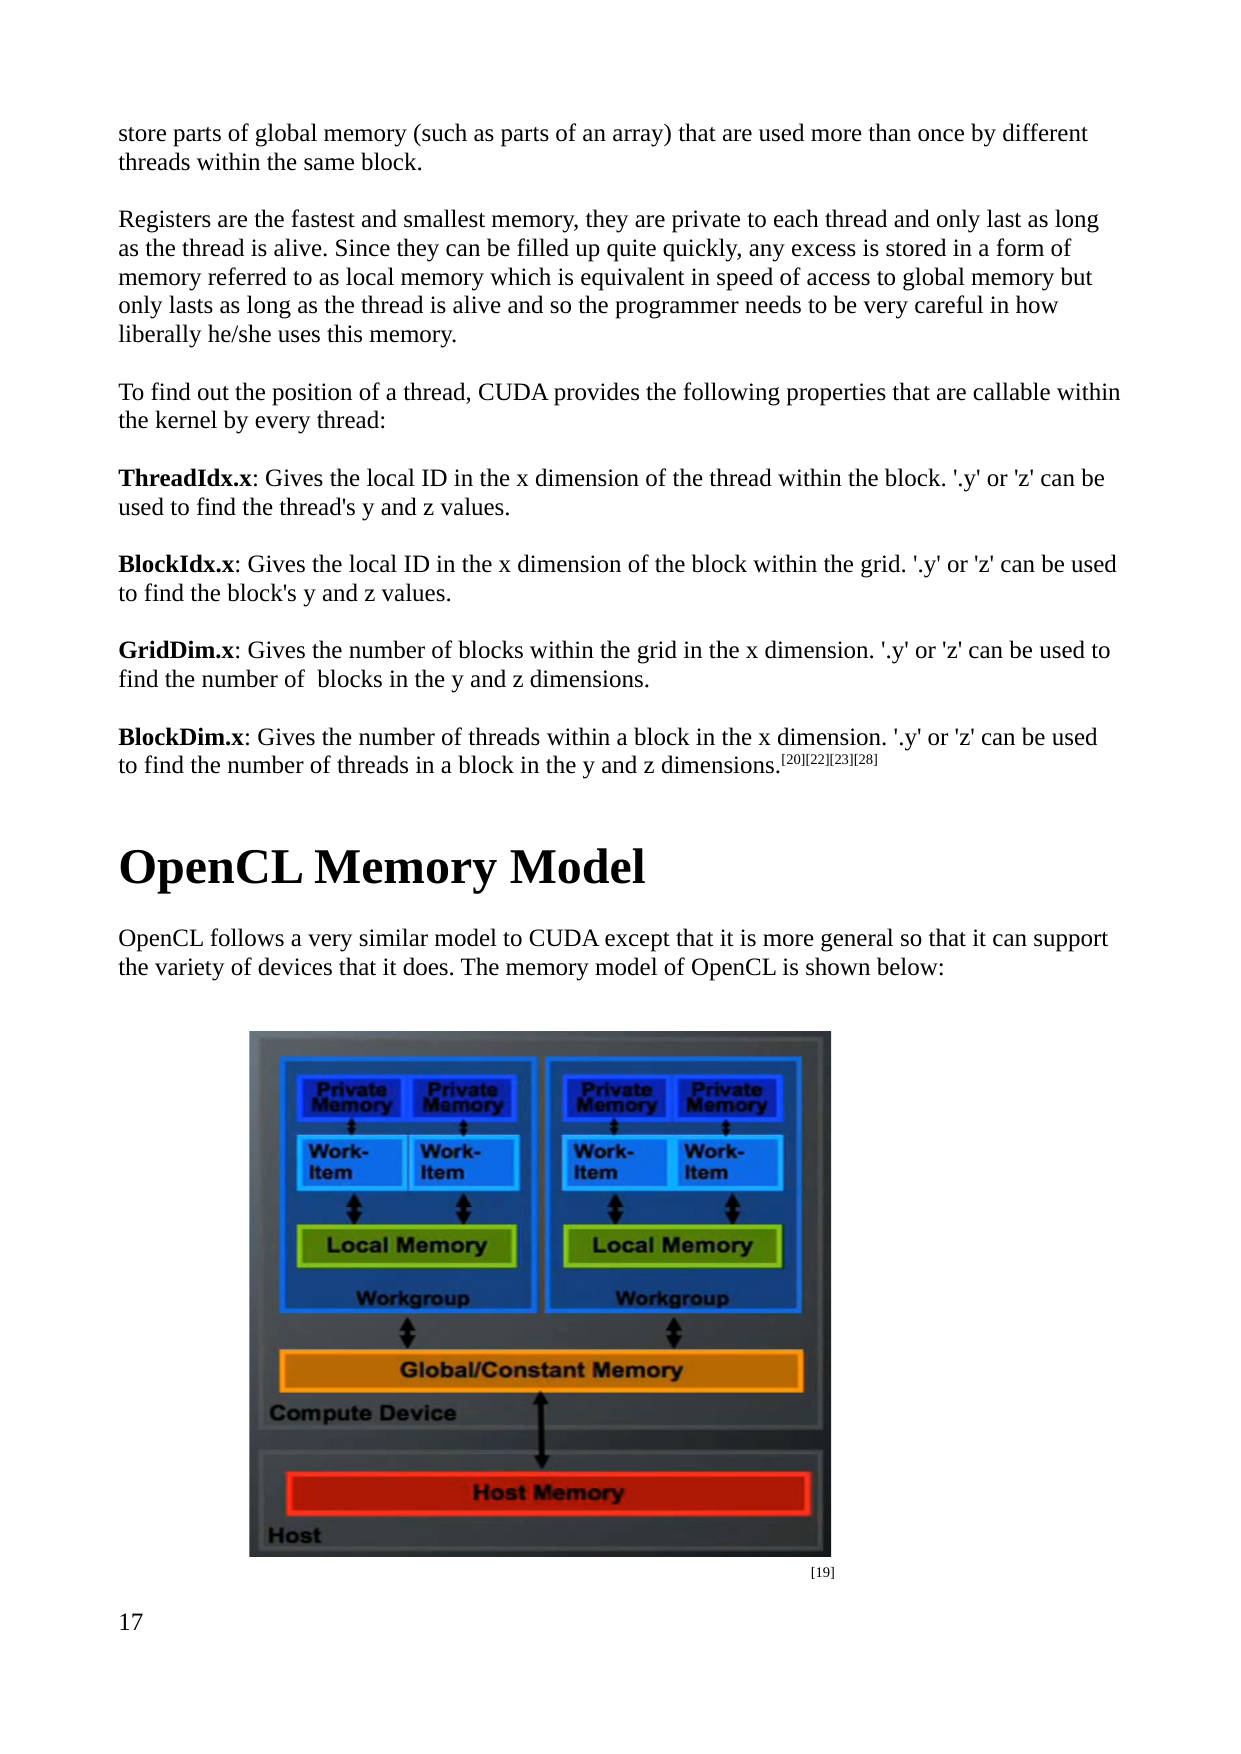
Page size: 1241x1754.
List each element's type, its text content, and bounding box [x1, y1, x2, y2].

text OpenCL Memory Model [118, 837, 1122, 894]
text GridDim.x: Gives the number of blocks within the grid in the x dimension. '.y' or 'z' can be used to find the number of blocks in the y and z dimensions. [118, 636, 1122, 693]
text OpenCL follows a very similar model to CUDA except that it is more general so that it can support the variety of devices that it does. The memory model of OpenCL is shown below: [118, 923, 1122, 981]
text BlockIdx.x: Gives the local ID in the x dimension of the block within the grid. '.y' or 'z' can be used to find the block's y and z values. [118, 549, 1122, 607]
text store parts of global memory (such as parts of an array) that are used more than once by different threads within the same block. [118, 118, 1122, 176]
text To find out the position of a thread, CUDA provides the following properties that are callable within the kernel by every thread: [118, 377, 1122, 434]
picture [249, 1031, 832, 1557]
text ThreadIdx.x: Gives the local ID in the x dimension of the thread within the block. '.y' or 'z' can be used to find the thread's y and z values. [118, 463, 1122, 521]
text Registers are the fastest and smallest memory, they are private to each thread and only last as long as the thread is alive. Since they can be filled up quite quickly, any excess is stored in a form of memory referred to as local memory which is equivalent in speed of access to global memory but only lasts as long as the thread is alive and so the programmer needs to be very careful in how liberally he/she uses this memory. [118, 204, 1122, 348]
text BlockDim.x: Gives the number of threads within a block in the x dimension. '.y' or 'z' can be used to find the number of threads in a block in the y and z dimensions.[20][22][23][28] [118, 722, 1122, 779]
